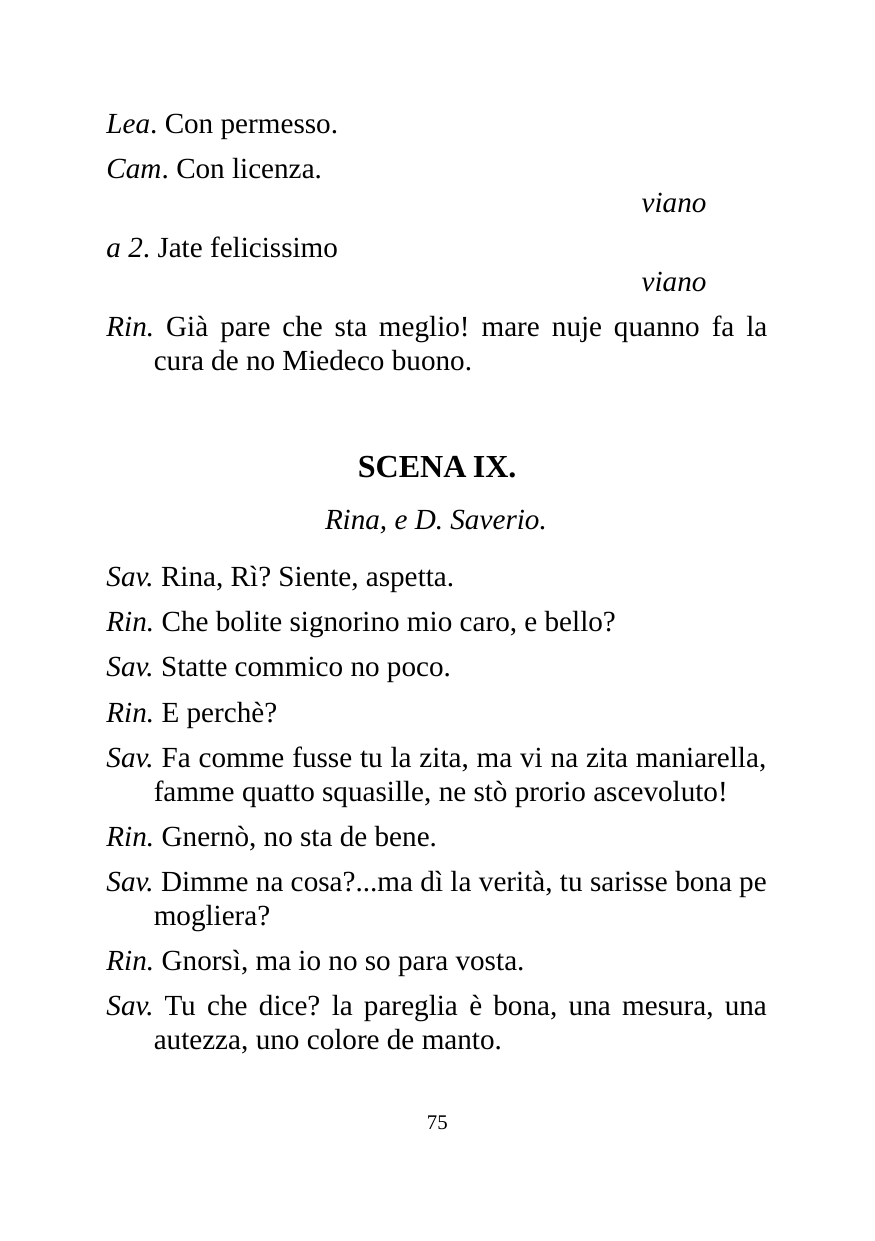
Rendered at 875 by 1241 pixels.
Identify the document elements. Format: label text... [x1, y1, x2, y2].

text Rina, e D. Saverio. [106, 502, 768, 535]
text Rin. Che bolite signorino mio caro, e bello? [106, 604, 768, 638]
text Cam. Con licenza. [106, 152, 768, 185]
text Lea. Con permesso. [106, 106, 768, 140]
text viano [142, 185, 709, 219]
text Sav. Statte commico no poco. [106, 649, 768, 683]
text Sav. Tu che dice? la pareglia è bona, una mesura, una autezza, uno colore de manto. [106, 988, 768, 1056]
text Sav. Fa comme fusse tu la zita, ma vi na zita maniarella, famme quatto squasille, ne stò prorio ascevoluto! [106, 740, 768, 807]
text Rin. E perchè? [106, 695, 768, 728]
text a 2. Jate felicissimo [106, 230, 768, 264]
text Rin. Già pare che sta meglio! mare nuje quanno fa la cura de no Miedeco buono. [106, 309, 768, 376]
subtitle SCENA IX. [106, 447, 768, 484]
text Rin. Gnorsì, ma io no so para vosta. [106, 943, 768, 977]
text Sav. Dimme na cosa?...ma dì la verità, tu sarisse bona pe mogliera? [106, 864, 768, 931]
text Rin. Gnernò, no sta de bene. [106, 819, 768, 853]
text viano [142, 264, 709, 297]
text Sav. Rina, Rì? Siente, aspetta. [106, 559, 768, 592]
